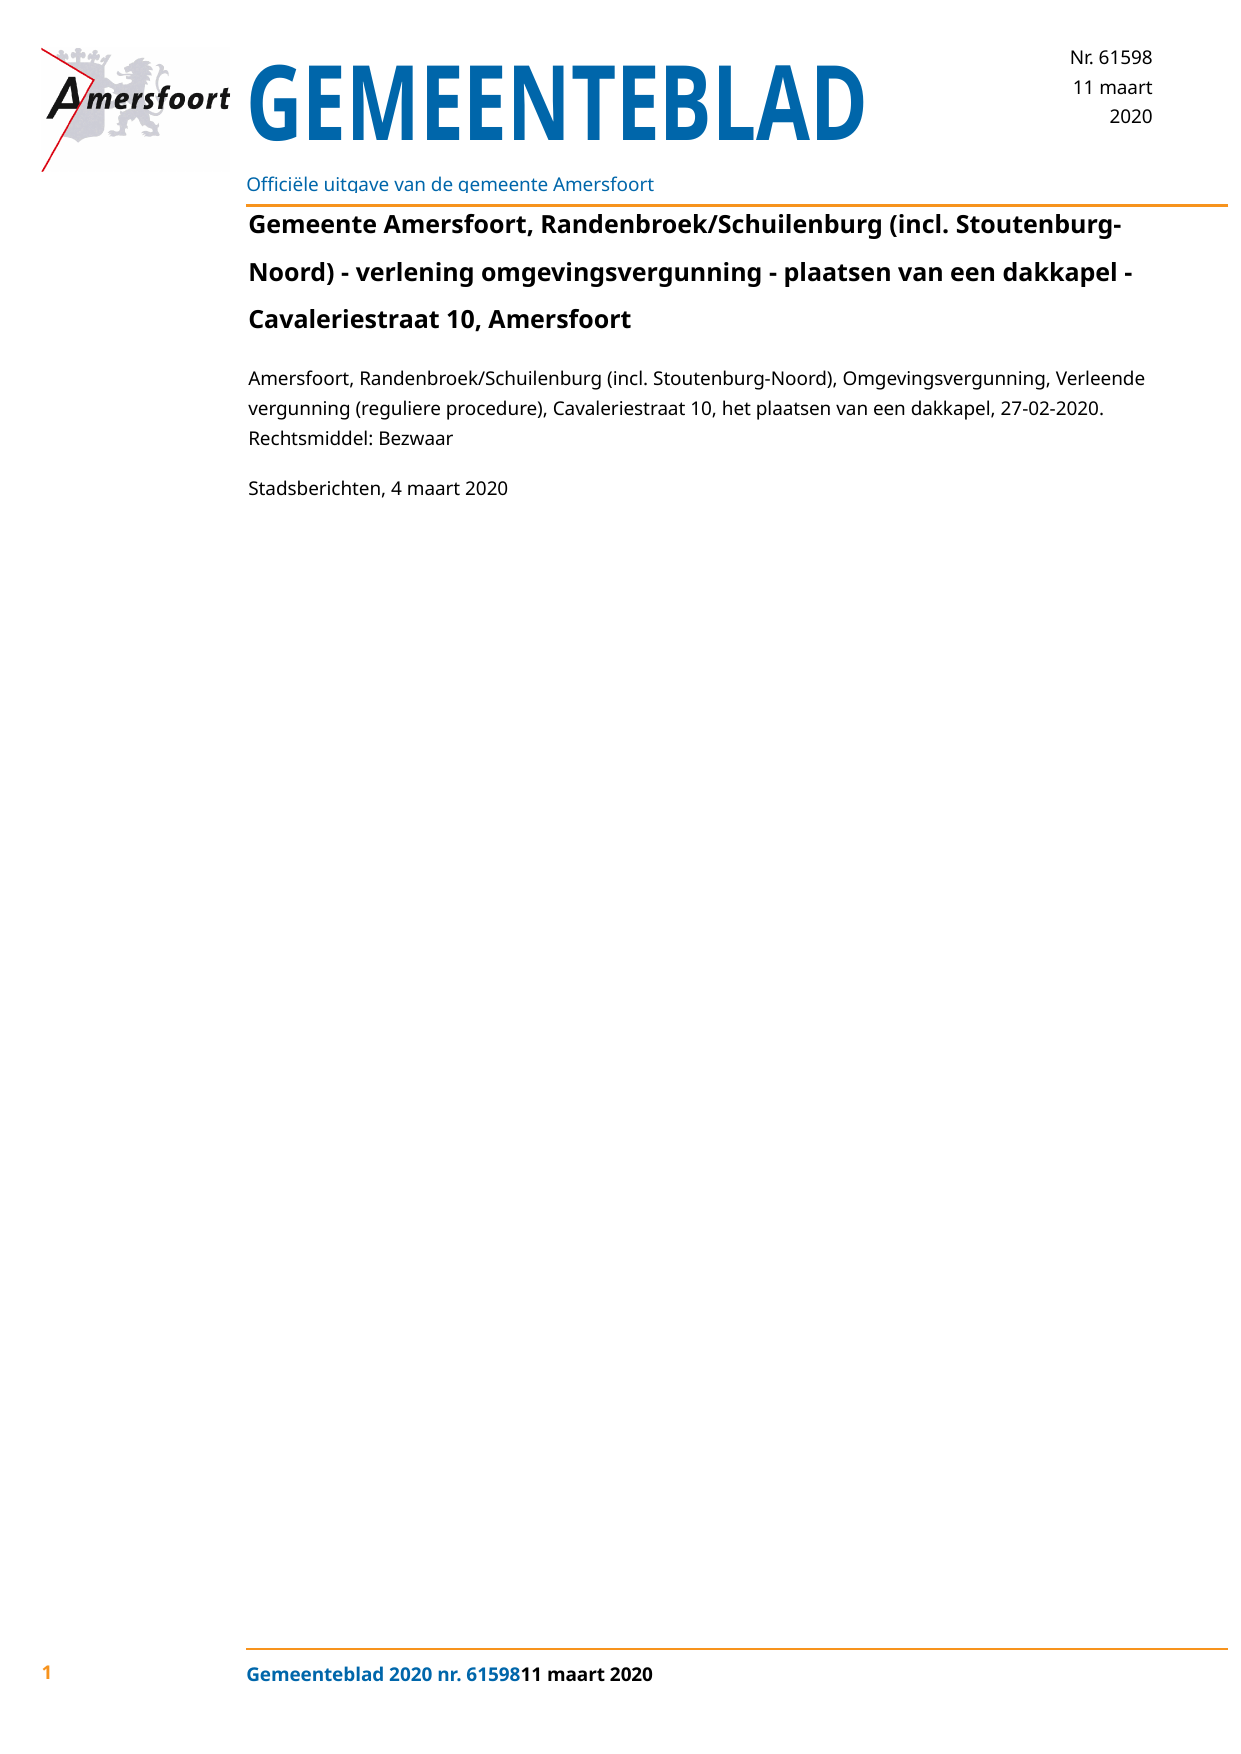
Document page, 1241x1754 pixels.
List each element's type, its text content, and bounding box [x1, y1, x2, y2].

text Gemeente Amersfoort, Randenbroek/Schuilenburg (incl. Stoutenburg-Noord) - verlening omgevingsvergunning - plaatsen van een dakkapel - Cavaleriestraat 10, Amersfoort [248, 207, 1152, 336]
text Amersfoort, Randenbroek/Schuilenburg (incl. Stoutenburg-Noord), Omgevingsvergunning, Verleende vergunning (reguliere procedure), Cavaleriestraat 10, het plaatsen van een dakkapel, 27-02-2020. Rechtsmiddel: Bezwaar [248, 366, 1152, 450]
text Stadsberichten, 4 maart 2020 [248, 475, 1152, 501]
picture [41, 47, 231, 172]
